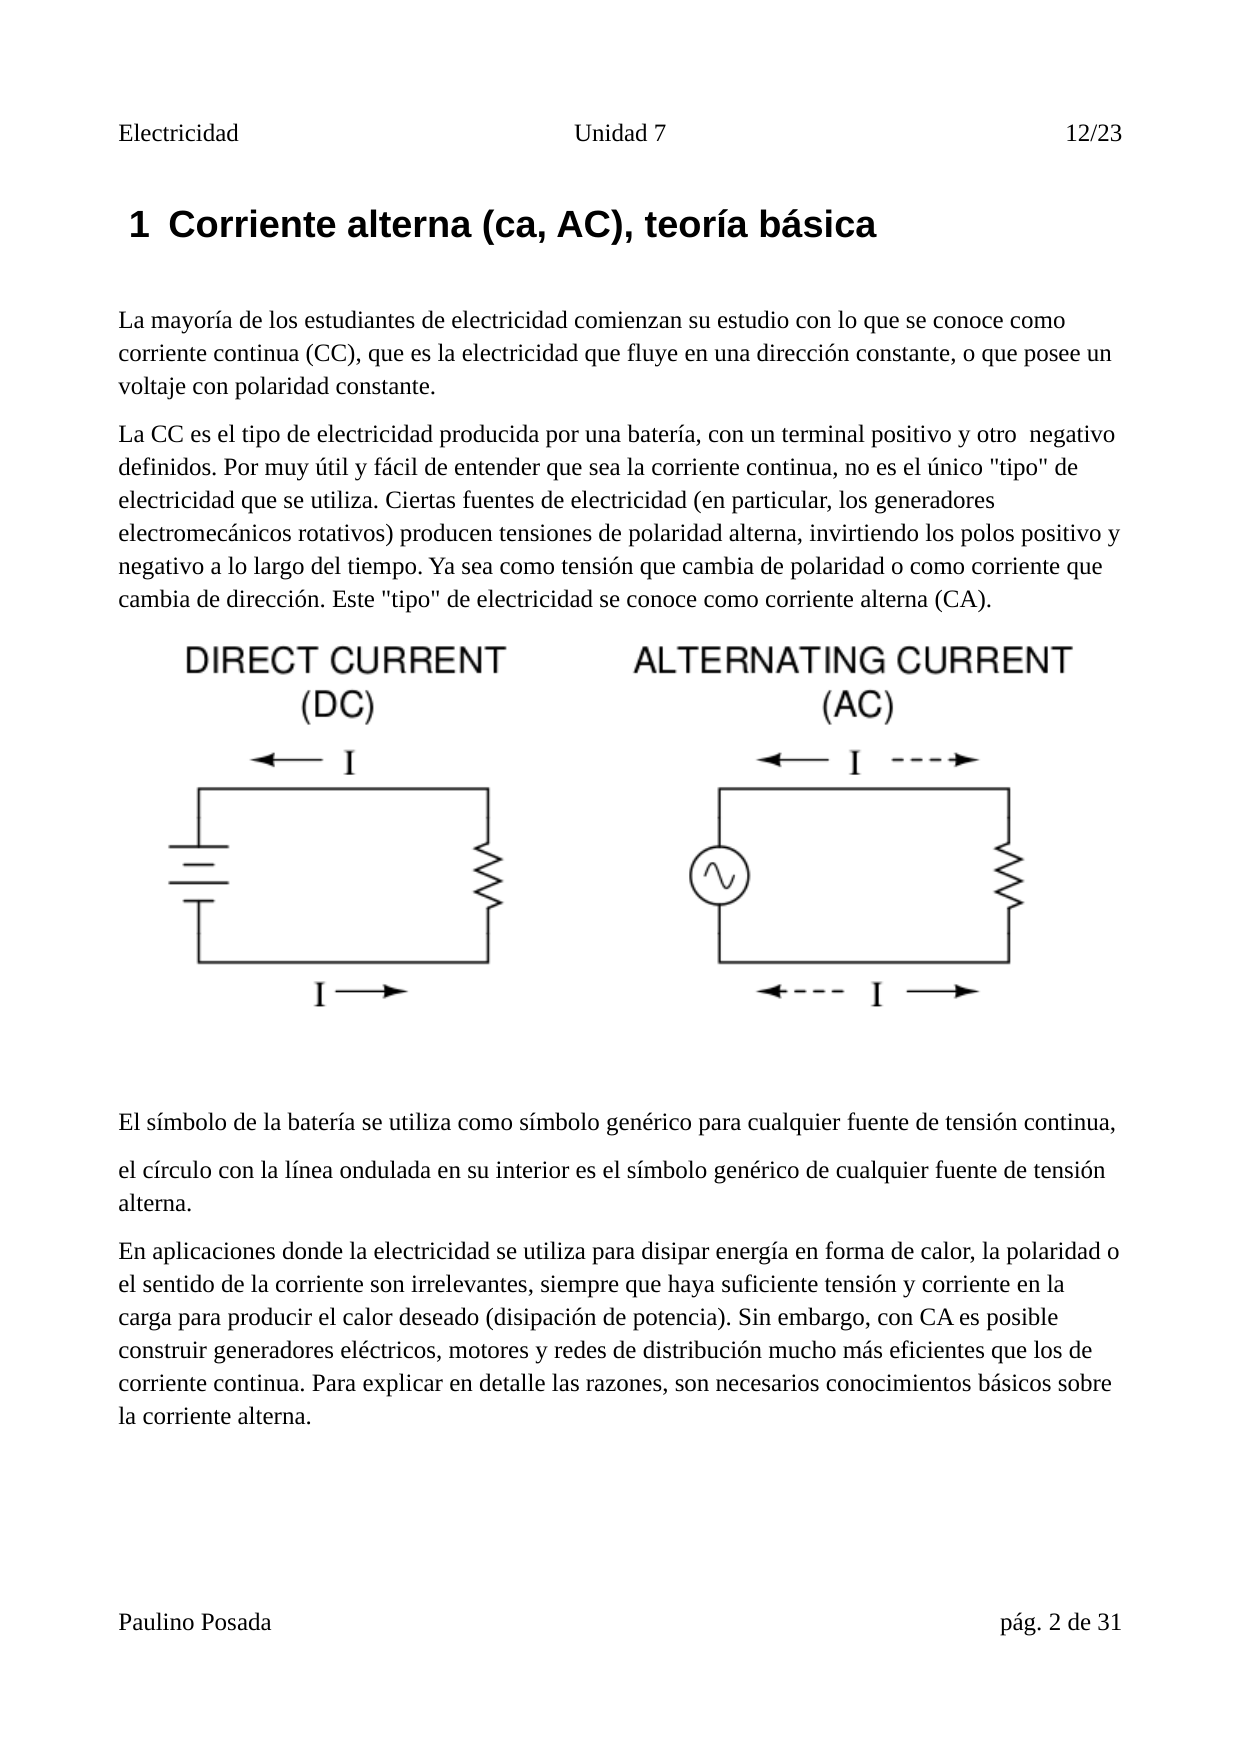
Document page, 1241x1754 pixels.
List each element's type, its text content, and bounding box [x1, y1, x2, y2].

text La mayoría de los estudiantes de electricidad comienzan su estudio con lo que se conoce como corriente continua (CC), que es la electricidad que fluye en una dirección constante, o que posee un voltaje con polaridad constante. [118, 305, 1122, 400]
text La CC es el tipo de electricidad producida por una batería, con un terminal positivo y otro negativo definidos. Por muy útil y fácil de entender que sea la corriente continua, no es el único "tipo" de electricidad que se utiliza. Ciertas fuentes de electricidad (en particular, los generadores electromecánicos rotativos) producen tensiones de polaridad alterna, invirtiendo los polos positivo y negativo a lo largo del tiempo. Ya sea como tensión que cambia de polaridad o como corriente que cambia de dirección. Este "tipo" de electricidad se conoce como corriente alterna (CA). [118, 419, 1122, 613]
text El símbolo de la batería se utiliza como símbolo genérico para cualquier fuente de tensión continua, [118, 1107, 1122, 1136]
picture [156, 631, 1084, 1016]
text En aplicaciones donde la electricidad se utiliza para disipar energía en forma de calor, la polaridad o el sentido de la corriente son irrelevantes, siempre que haya suficiente tensión y corriente en la carga para producir el calor deseado (disipación de potencia). Sin embargo, con CA es posible construir generadores eléctricos, motores y redes de distribución mucho más eficientes que los de corriente continua. Para explicar en detalle las razones, son necesarios conocimientos básicos sobre la corriente alterna. [118, 1236, 1122, 1429]
text el círculo con la línea ondulada en su interior es el símbolo genérico de cualquier fuente de tensión alterna. [118, 1155, 1122, 1217]
subtitle Corriente alterna (ca, AC), teoría básica [118, 201, 1122, 245]
